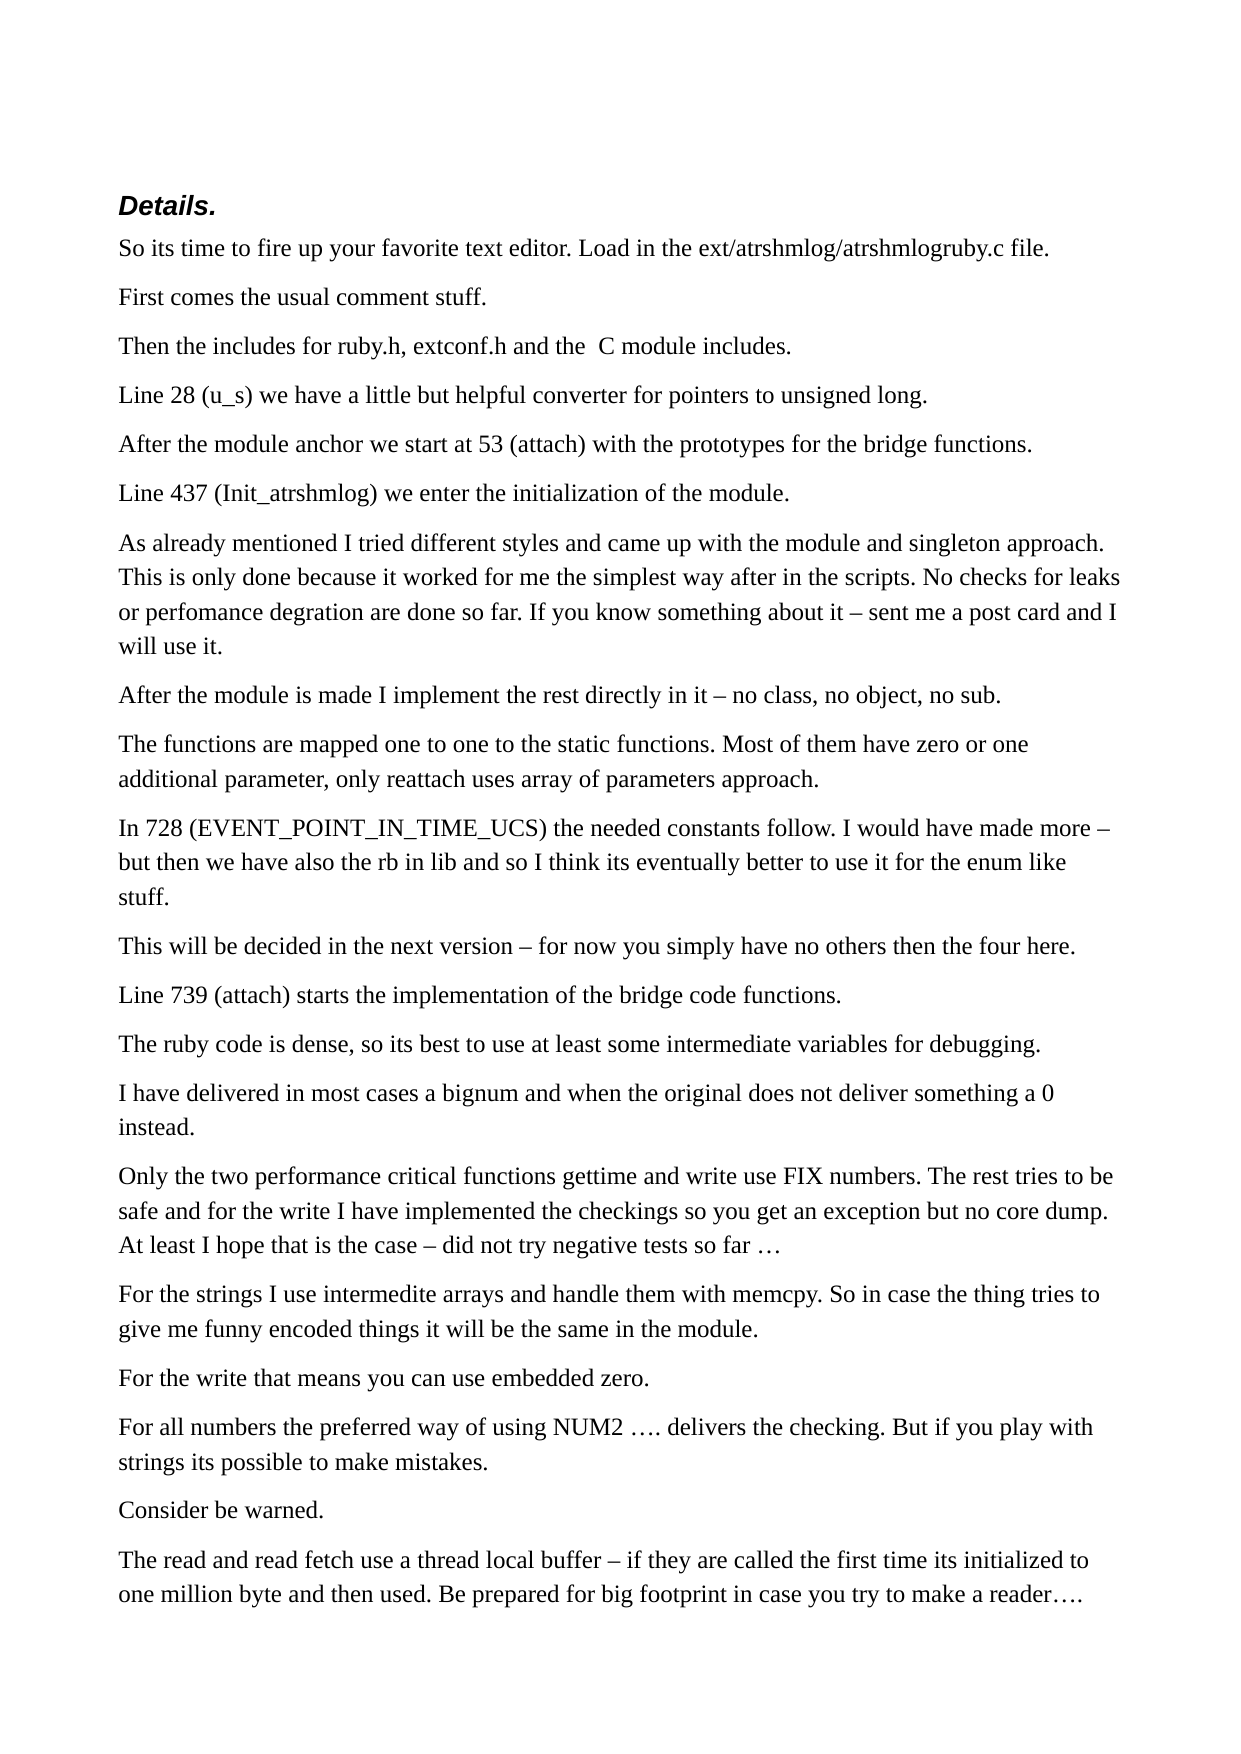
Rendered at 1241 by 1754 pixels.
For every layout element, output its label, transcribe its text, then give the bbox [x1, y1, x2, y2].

text For the strings I use intermedite arrays and handle them with memcpy. So in case the thing tries to give me funny encoded things it will be the same in the module. [118, 1279, 1122, 1343]
subtitle Details. [118, 189, 1122, 221]
text This will be decided in the next version – for now you simply have no others then the four here. [118, 931, 1122, 959]
text The functions are mapped one to one to the static functions. Most of them have zero or one additional parameter, only reattach uses array of parameters approach. [118, 729, 1122, 792]
text I have delivered in most cases a bignum and when the original does not deliver something a 0 instead. [118, 1078, 1122, 1141]
text Line 739 (attach) starts the implementation of the bridge code functions. [118, 980, 1122, 1008]
text First comes the usual comment stuff. [118, 282, 1122, 311]
text In 728 (EVENT_POINT_IN_TIME_UCS) the needed constants follow. I would have made more – but then we have also the rb in lib and so I think its eventually better to use it for the enum like stuff. [118, 813, 1122, 910]
text After the module is made I implement the rest directly in it – no class, no object, no sub. [118, 680, 1122, 709]
text Only the two performance critical functions gettime and write use FIX numbers. The rest tries to be safe and for the write I have implemented the checkings so you get an exception but no core dump. At least I hope that is the case – did not try negative tests so far … [118, 1161, 1122, 1259]
text Consider be warned. [118, 1496, 1122, 1524]
text Line 437 (Init_atrshmlog) we enter the initialization of the module. [118, 478, 1122, 507]
text After the module anchor we start at 53 (attach) with the prototypes for the bridge functions. [118, 429, 1122, 458]
text For all numbers the preferred way of using NUM2 …. delivers the checking. But if you play with strings its possible to make mistakes. [118, 1412, 1122, 1475]
text The read and read fetch use a thread local buffer – if they are called the first time its initialized to one million byte and then used. Be prepared for big footprint in case you try to make a reader…. [118, 1545, 1122, 1608]
text As already mentioned I tried different styles and came up with the module and singleton approach. This is only done because it worked for me the simplest way after in the scripts. No checks for leaks or perfomance degration are done so far. If you know something about it – sent me a post card and I will use it. [118, 528, 1122, 660]
text Then the includes for ruby.h, extconf.h and the C module includes. [118, 331, 1122, 360]
text So its time to fire up your favorite text editor. Load in the ext/atrshmlog/atrshmlogruby.c file. [118, 233, 1122, 262]
text For the write that means you can use embedded zero. [118, 1363, 1122, 1392]
text Line 28 (u_s) we have a little but helpful converter for pointers to unsigned long. [118, 380, 1122, 409]
text The ruby code is dense, so its best to use at least some intermediate variables for debugging. [118, 1029, 1122, 1058]
